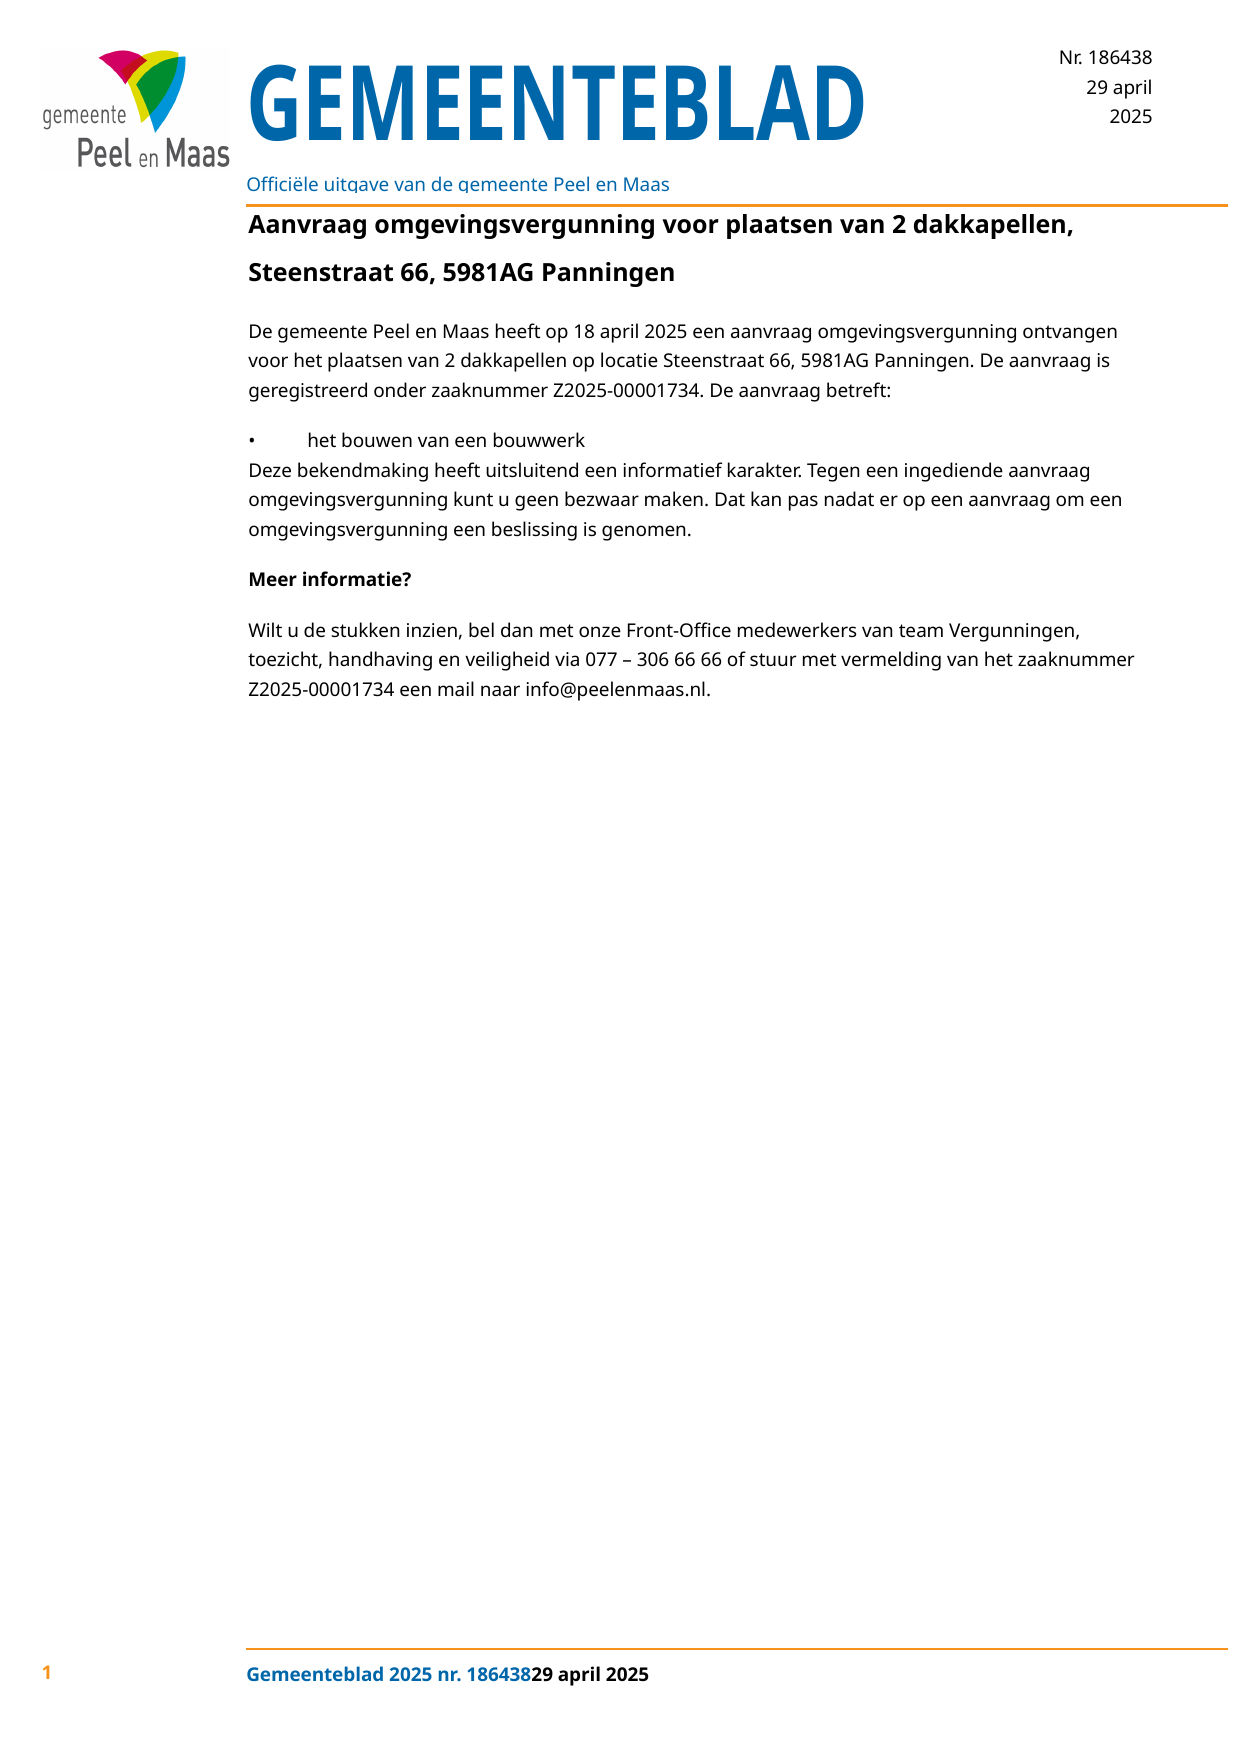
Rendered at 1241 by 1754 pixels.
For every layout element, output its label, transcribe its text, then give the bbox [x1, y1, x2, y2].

text Deze bekendmaking heeft uitsluitend een informatief karakter. Tegen een ingediende aanvraag omgevingsvergunning kunt u geen bezwaar maken. Dat kan pas nadat er op een aanvraag om een omgevingsvergunning een beslissing is genomen. [248, 457, 1152, 542]
text Meer informatie? [248, 567, 1152, 592]
text Wilt u de stukken inzien, bel dan met onze Front-Office medewerkers van team Vergunningen, toezicht, handhaving en veiligheid via 077 – 306 66 66 of stuur met vermelding van het zaaknummer Z2025-00001734 een mail naar info@peelenmaas.nl. [248, 617, 1152, 702]
text De gemeente Peel en Maas heeft op 18 april 2025 een aanvraag omgevingsvergunning ontvangen voor het plaatsen van 2 dakkapellen op locatie Steenstraat 66, 5981AG Panningen. De aanvraag is geregistreerd onder zaaknummer Z2025-00001734. De aanvraag betreft: [248, 318, 1152, 403]
picture [41, 47, 231, 172]
text Aanvraag omgevingsvergunning voor plaatsen van 2 dakkapellen, Steenstraat 66, 5981AG Panningen [248, 207, 1152, 288]
list het bouwen van een bouwwerk [248, 427, 1152, 453]
